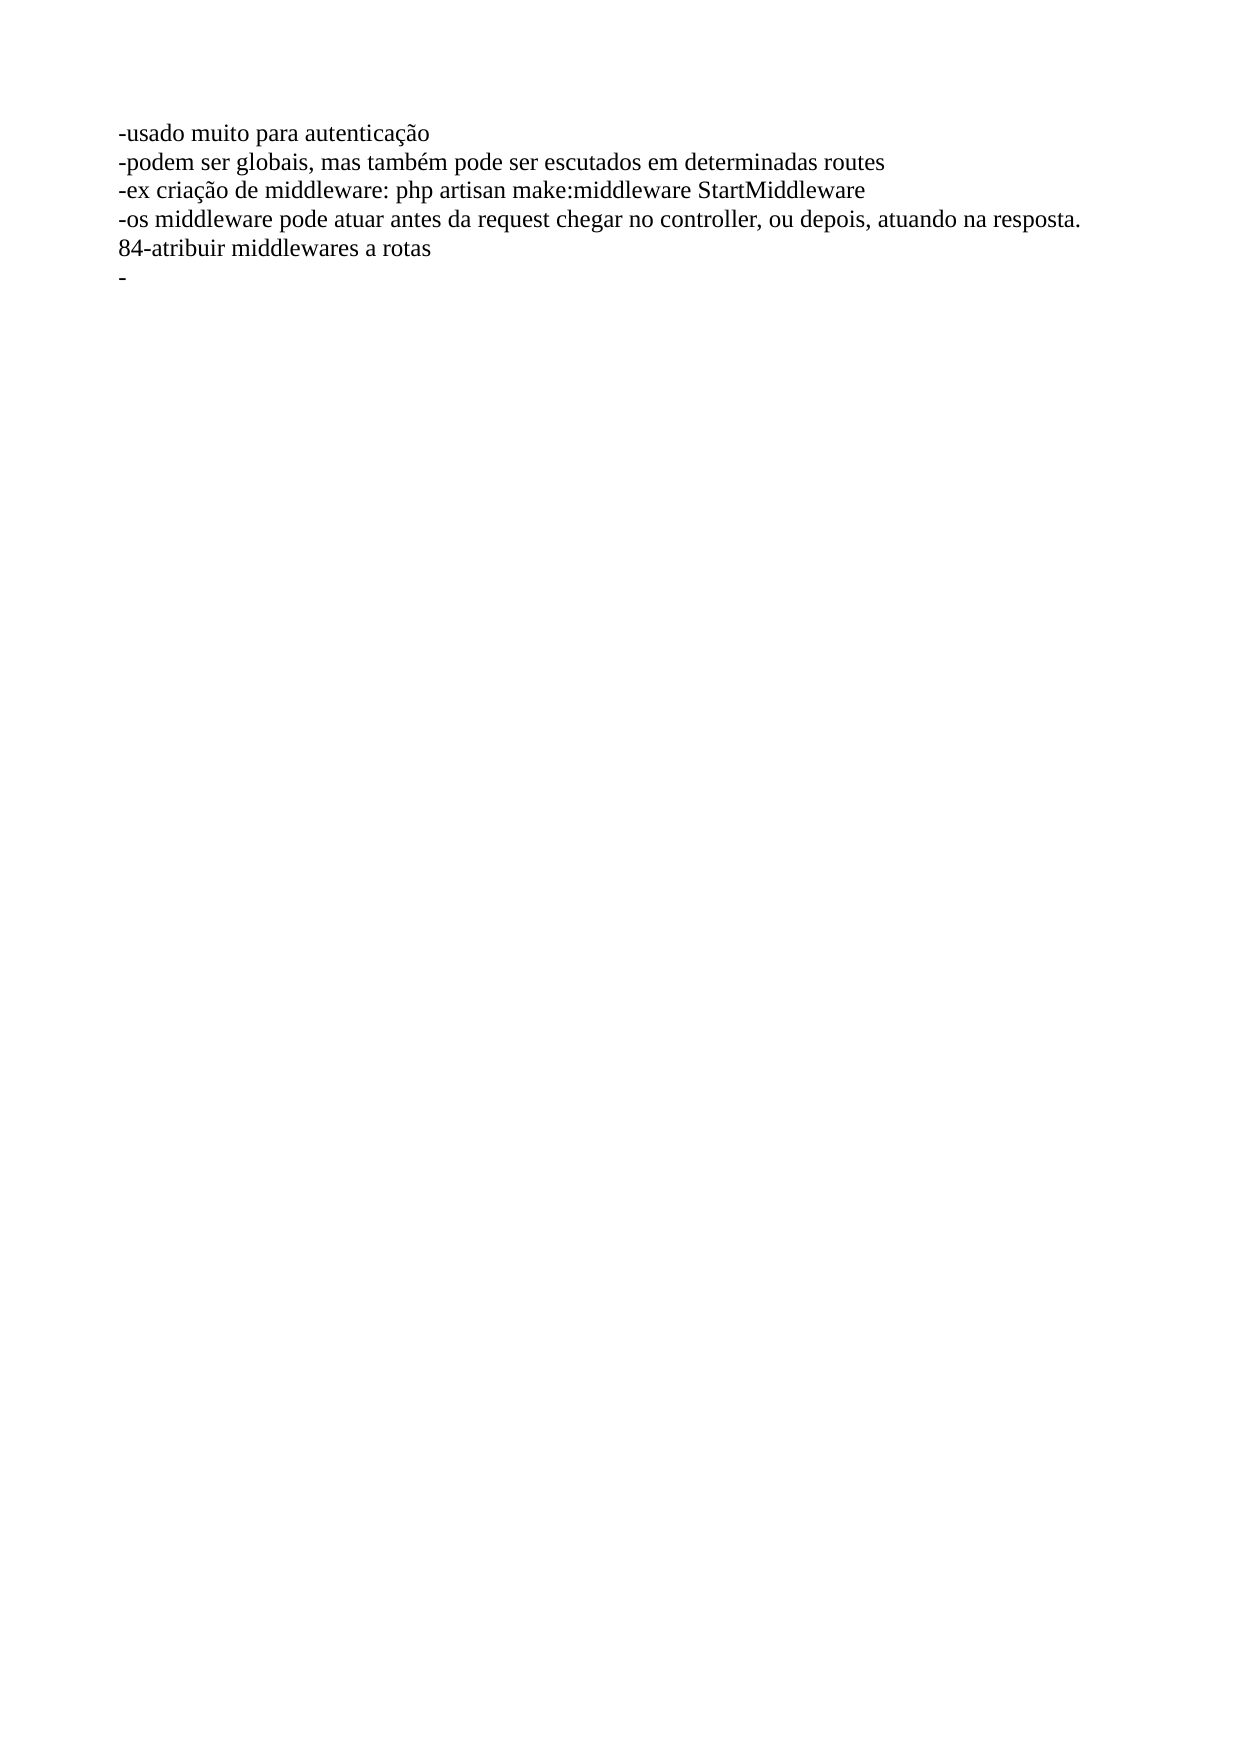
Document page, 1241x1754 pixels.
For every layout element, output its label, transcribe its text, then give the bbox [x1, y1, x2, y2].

text - [118, 262, 1122, 291]
text -ex criação de middleware: php artisan make:middleware StartMiddleware [118, 176, 1122, 204]
text -usado muito para autenticação [118, 118, 1122, 147]
text -os middleware pode atuar antes da request chegar no controller, ou depois, atuando na resposta. [118, 204, 1122, 233]
text 84-atribuir middlewares a rotas [118, 233, 1122, 262]
text -podem ser globais, mas também pode ser escutados em determinadas routes [118, 147, 1122, 176]
